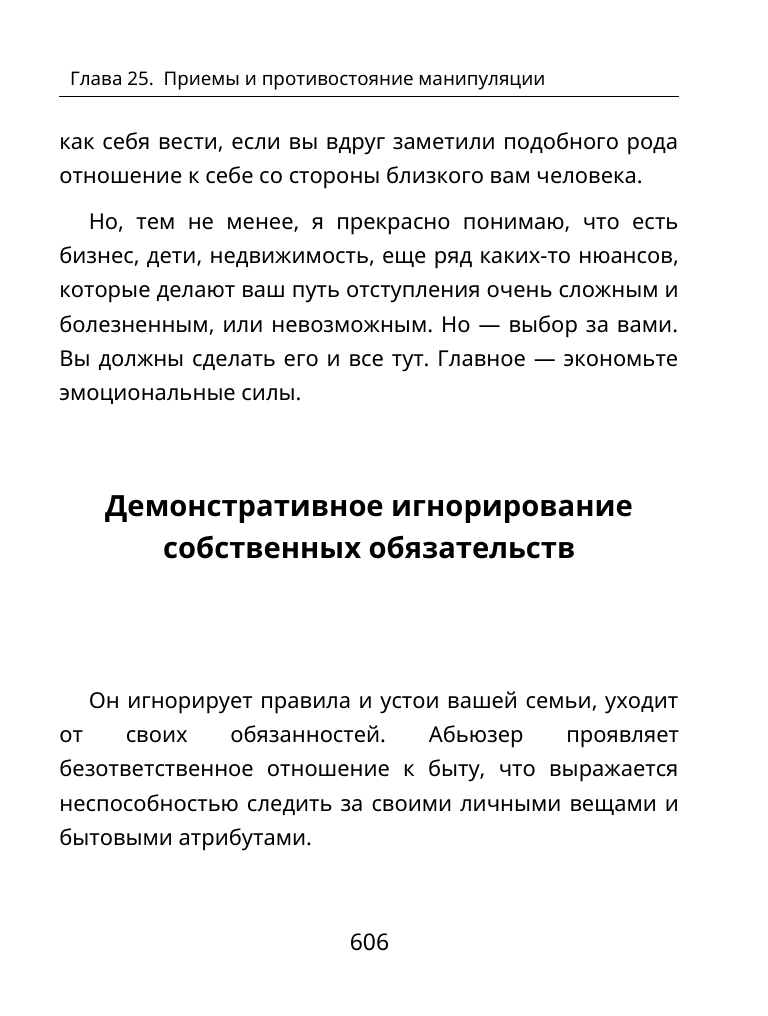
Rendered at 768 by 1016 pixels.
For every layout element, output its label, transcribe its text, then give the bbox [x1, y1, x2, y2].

text как себя вести, если вы вдруг заметили подобного рода отношение к себе со стороны близкого вам человека. [59, 126, 679, 190]
subtitle Демонстративное игнорирование собственных обязательств [59, 482, 679, 567]
text Он игнорирует правила и устои вашей семьи, уходит от своих обязанностей. Абьюзер проявляет безответственное отношение к быту, что выражается неспособностью следить за своими личными вещами и бытовыми атрибутами. [59, 685, 679, 852]
text Но, тем не менее, я прекрасно понимаю, что есть бизнес, дети, недвижимость, еще ряд каких-то нюансов, которые делают ваш путь отступления очень сложным и болезненным, или невозможным. Но — выбор за вами. Вы должны сделать его и все тут. Главное — экономьте эмоциональные силы. [59, 206, 679, 407]
